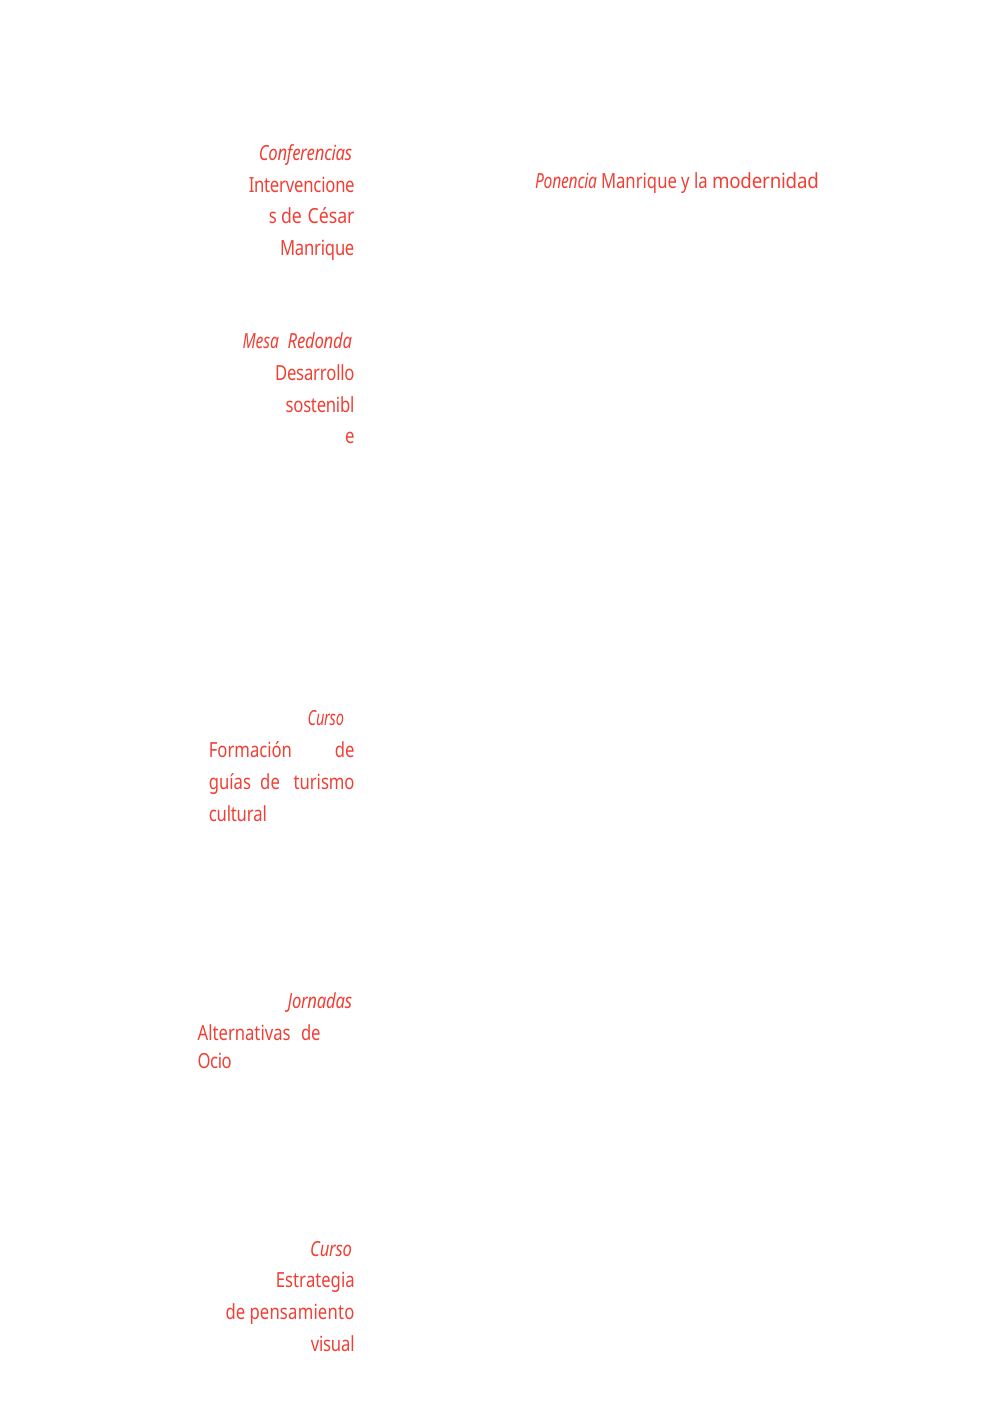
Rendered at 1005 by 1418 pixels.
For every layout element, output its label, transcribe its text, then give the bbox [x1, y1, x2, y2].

text Conferencias [103, 138, 354, 167]
text Curso [103, 1234, 354, 1262]
text Desarrollo sostenible [273, 358, 354, 450]
text Estrategia de pensamiento visual [212, 1266, 354, 1357]
text Ponencia Manrique y la modernidad [508, 167, 989, 195]
text Intervenciones de César Manrique [211, 170, 354, 262]
text Alternativas de Ocio [197, 1018, 354, 1075]
text Jornadas [103, 986, 354, 1014]
text Curso Formación de guías de turismo cultural [209, 703, 354, 827]
text Mesa Redonda [103, 327, 354, 355]
